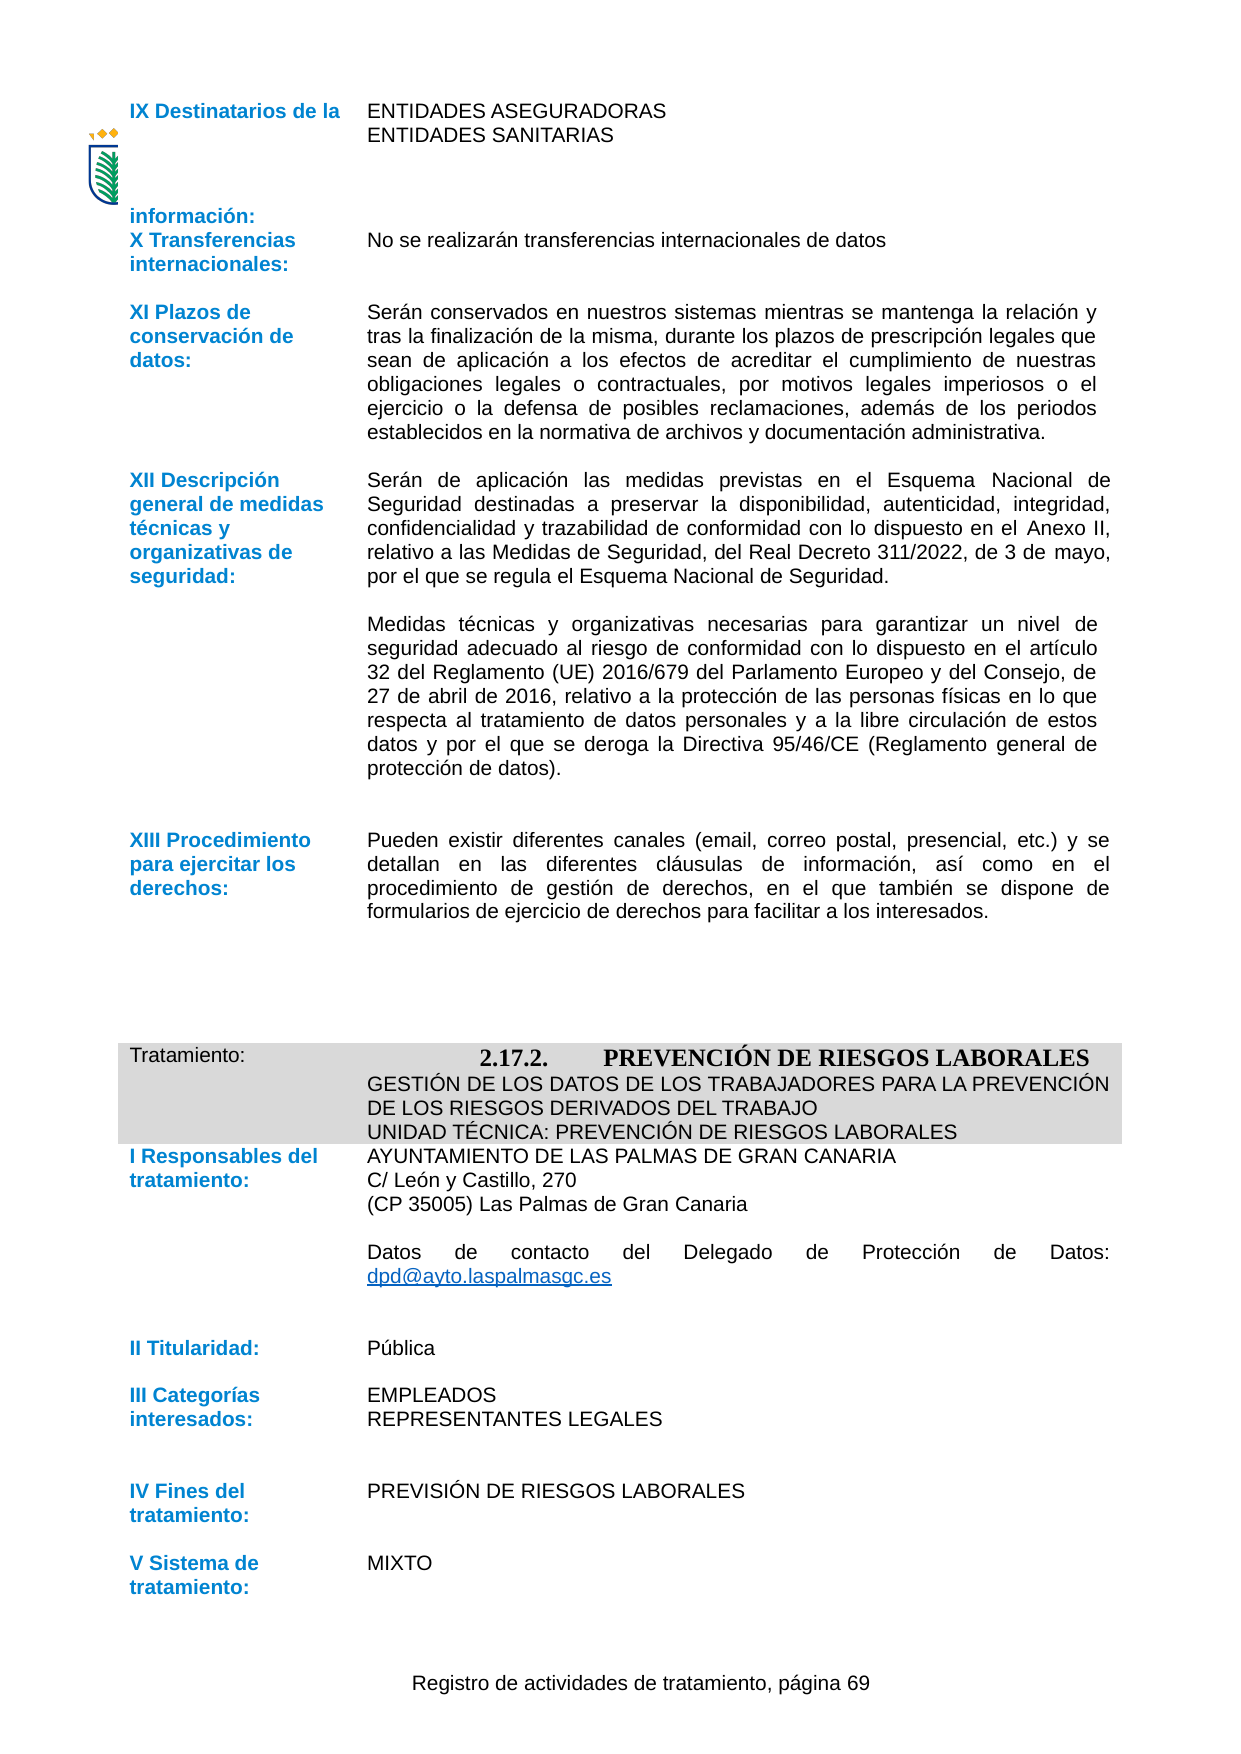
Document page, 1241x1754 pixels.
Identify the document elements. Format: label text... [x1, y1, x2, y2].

picture [88, 128, 118, 205]
table_header Tratamiento: [118, 1043, 356, 1144]
table_cell IX Destinatarios de la información: [118, 99, 356, 228]
table_cell V Sistema de tratamiento: [118, 1551, 356, 1623]
table_cell IV Fines del tratamiento: [118, 1479, 356, 1551]
table_header PREVENCIÓN DE RIESGOS LABORALES GESTIÓN DE LOS DATOS DE LOS TRABAJADORES PARA LA PREVENCIÓN DE LOS RIESGOS DERIVADOS DEL TRABAJO UNIDAD TÉCNICA: PREVENCIÓN DE RIESGOS LABORALES [356, 1043, 1122, 1144]
table_cell Pública [356, 1335, 1122, 1383]
table_cell ENTIDADES ASEGURADORAS ENTIDADES SANITARIAS [356, 99, 1122, 228]
table_cell XII Descripción general de medidas técnicas y organizativas de seguridad: [118, 468, 356, 827]
table_cell EMPLEADOS REPRESENTANTES LEGALES [356, 1383, 1122, 1479]
table_cell No se realizarán transferencias internacionales de datos [356, 228, 1122, 300]
table_cell MIXTO [356, 1551, 1122, 1623]
table_cell XI Plazos de conservación de datos: [118, 300, 356, 468]
table_cell XIII Procedimiento para ejercitar los derechos: [118, 828, 356, 923]
table_cell X Transferencias internacionales: [118, 228, 356, 300]
table_cell III Categorías interesados: [118, 1383, 356, 1479]
table_cell Serán de aplicación las medidas previstas en el Esquema Nacional de Seguridad destinadas a preservar la disponibilidad, autenticidad, integridad, confidencialidad y trazabilidad de conformidad con lo dispuesto en el Anexo II, relativo a las Medidas de Seguridad, del Real Decreto 311/2022, de 3 de mayo, por el que se regula el Esquema Nacional de Seguridad. Medidas técnicas y organizativas necesarias para garantizar un nivel de seguridad adecuado al riesgo de conformidad con lo dispuesto en el artículo 32 del Reglamento (UE) 2016/679 del Parlamento Europeo y del Consejo, de 27 de abril de 2016, relativo a la protección de las personas físicas en lo que respecta al tratamiento de datos personales y a la libre circulación de estos datos y por el que se deroga la Directiva 95/46/CE (Reglamento general de protección de datos). [356, 468, 1122, 827]
table_cell Pueden existir diferentes canales (email, correo postal, presencial, etc.) y se detallan en las diferentes cláusulas de información, así como en el procedimiento de gestión de derechos, en el que también se dispone de formularios de ejercicio de derechos para facilitar a los interesados. [356, 828, 1122, 923]
table_cell PREVISIÓN DE RIESGOS LABORALES [356, 1479, 1122, 1551]
table_cell AYUNTAMIENTO DE LAS PALMAS DE GRAN CANARIA C/ León y Castillo, 270 (CP 35005) Las Palmas de Gran Canaria Datos de contacto del Delegado de Protección de Datos: dpd@ayto.laspalmasgc.es [356, 1144, 1122, 1335]
table_cell II Titularidad: [118, 1335, 356, 1383]
table_cell Serán conservados en nuestros sistemas mientras se mantenga la relación y tras la finalización de la misma, durante los plazos de prescripción legales que sean de aplicación a los efectos de acreditar el cumplimiento de nuestras obligaciones legales o contractuales, por motivos legales imperiosos o el ejercicio o la defensa de posibles reclamaciones, además de los periodos establecidos en la normativa de archivos y documentación administrativa. [356, 300, 1122, 468]
table_cell I Responsables del tratamiento: [118, 1144, 356, 1335]
